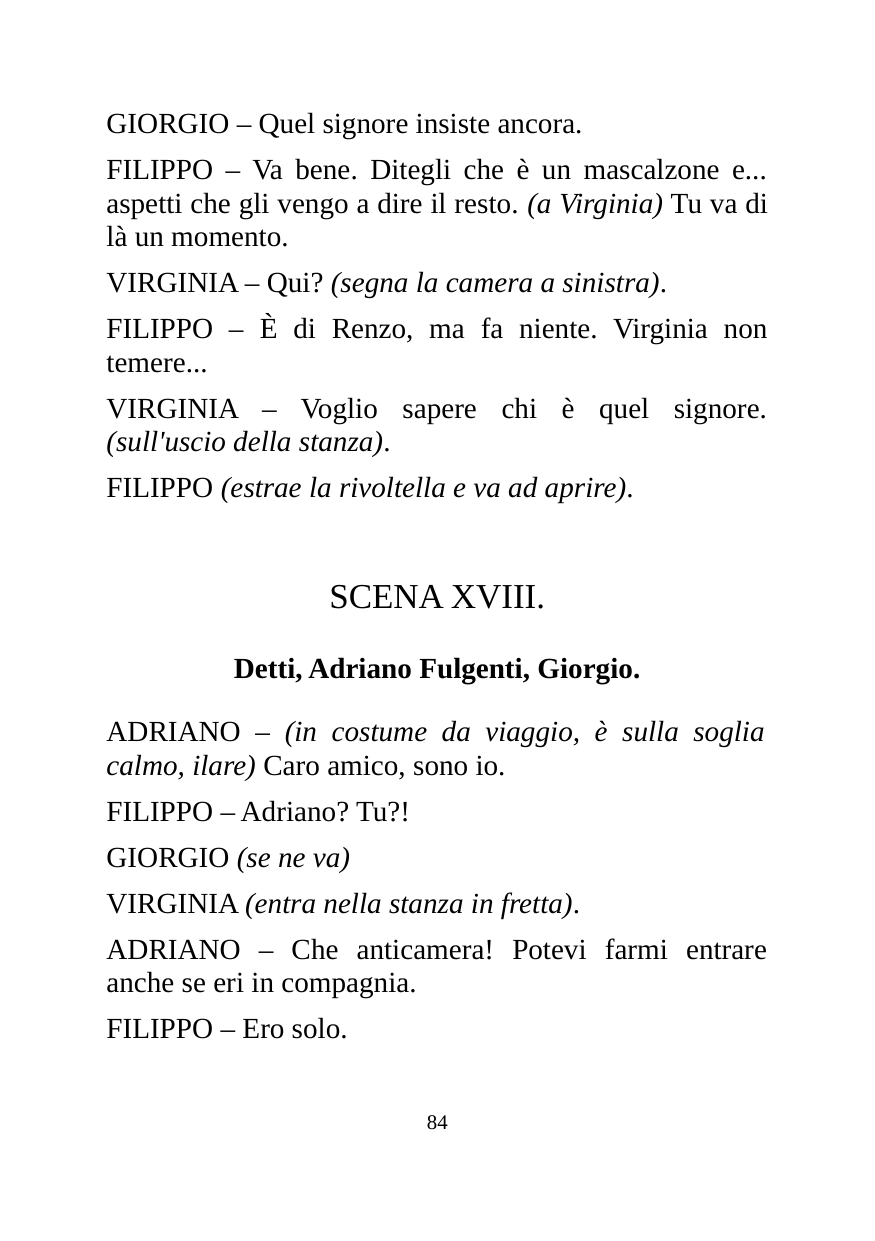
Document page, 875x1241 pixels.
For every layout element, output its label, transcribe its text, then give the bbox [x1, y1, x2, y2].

text GIORGIO (se ne va) [106, 840, 768, 873]
subtitle SCENA XVIII. [106, 576, 768, 616]
text FILIPPO – Ero solo. [106, 1012, 768, 1045]
text FILIPPO – È di Renzo, ma fa niente. Virginia non temere... [106, 311, 768, 378]
text GIORGIO – Quel signore insiste ancora. [106, 106, 768, 140]
text FILIPPO – Adriano? Tu?! [106, 794, 768, 827]
text VIRGINIA (entra nella stanza in fretta). [106, 886, 768, 919]
text FILIPPO (estrae la rivoltella e va ad aprire). [106, 471, 768, 504]
text VIRGINIA – Qui? (segna la camera a sinistra). [106, 265, 768, 299]
text ADRIANO – Che anticamera! Potevi farmi entrare anche se eri in compagnia. [106, 932, 768, 999]
text VIRGINIA – Voglio sapere chi è quel signore. (sull'uscio della stanza). [106, 391, 768, 458]
text FILIPPO – Va bene. Ditegli che è un mascalzone e... aspetti che gli vengo a dire il resto. (a Virginia) Tu va di là un momento. [106, 152, 768, 253]
text Detti, Adriano Fulgenti, Giorgio. [106, 651, 768, 685]
text ADRIANO – (in costume da viaggio, è sulla soglia calmo, ilare) Caro amico, sono io. [106, 714, 768, 781]
